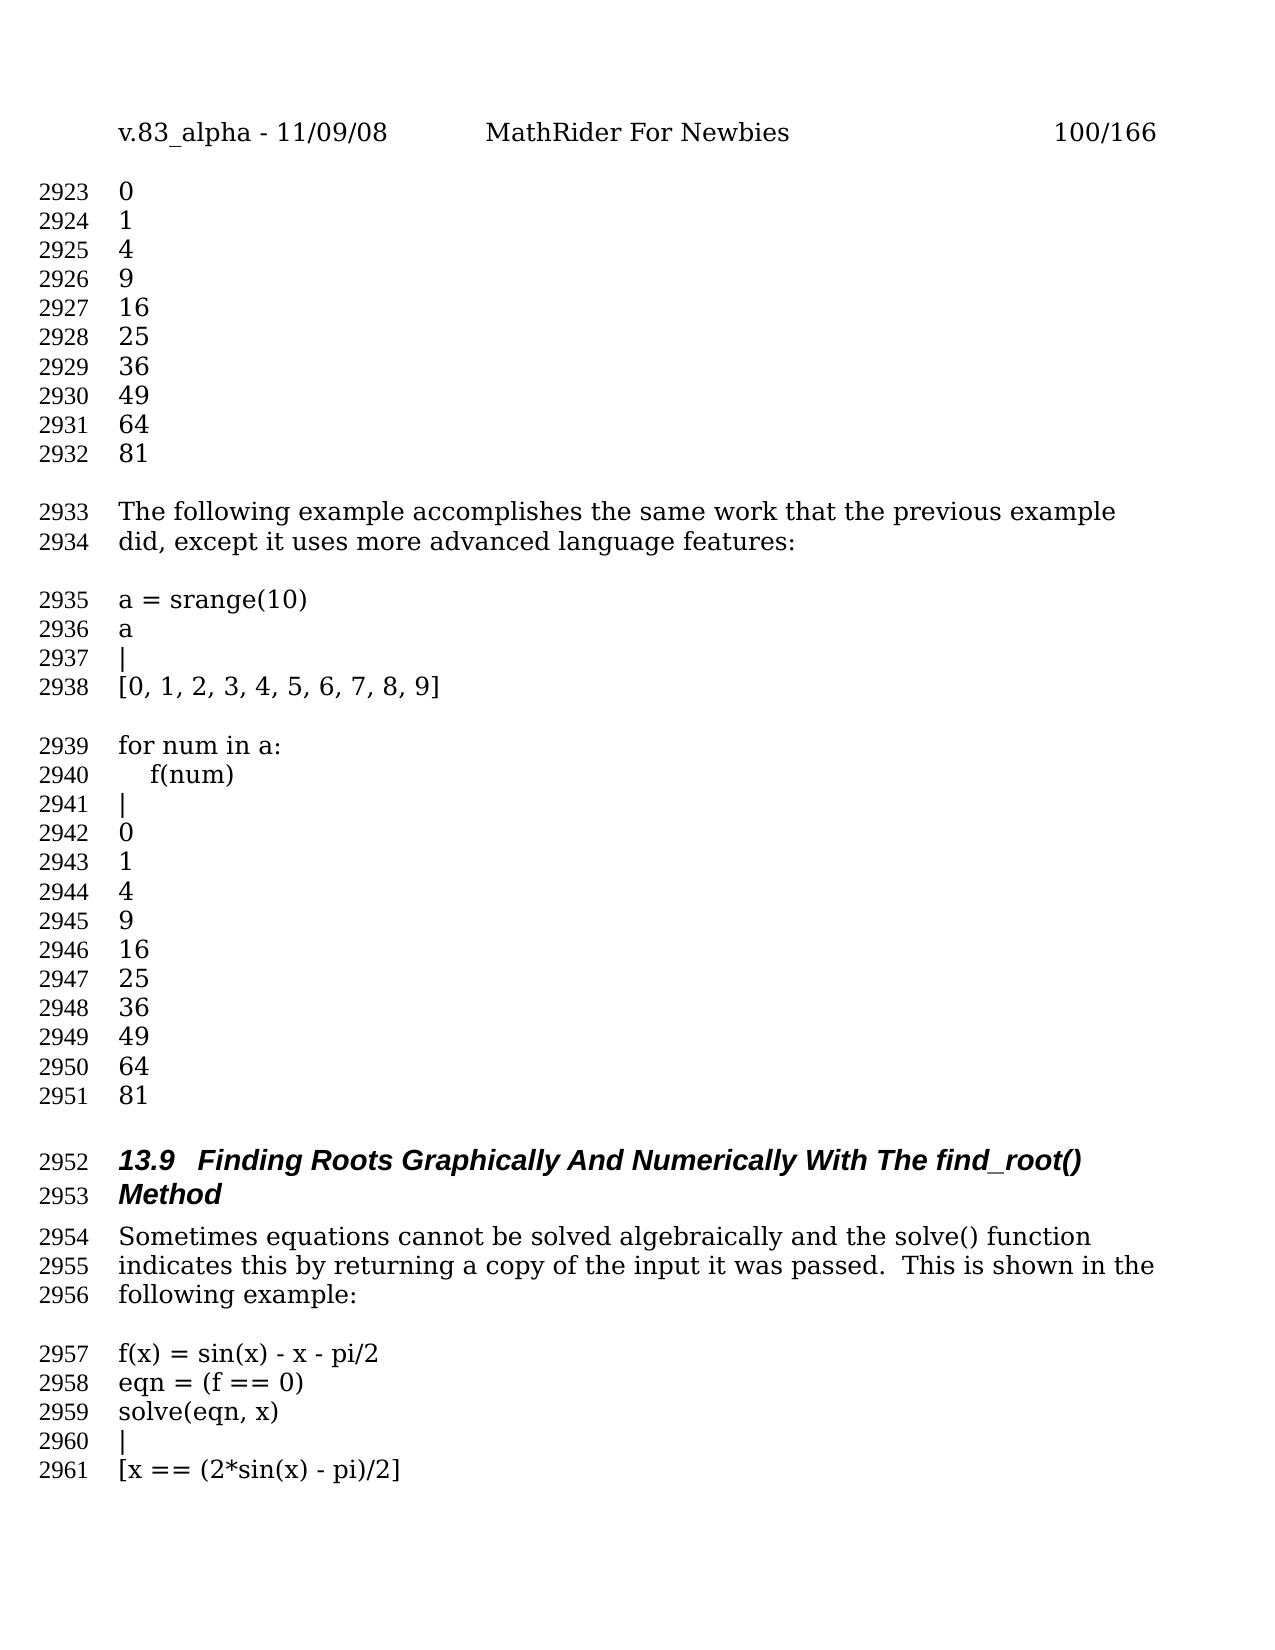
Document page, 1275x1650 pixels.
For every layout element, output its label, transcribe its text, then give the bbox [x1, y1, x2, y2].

text solve(eqn, x) [118, 1397, 1157, 1426]
text eqn = (f == 0) [118, 1368, 1157, 1397]
text 64 [118, 410, 1157, 439]
text 49 [118, 381, 1157, 410]
subtitle Finding Roots Graphically And Numerically With The find_root() Method [118, 1143, 1157, 1210]
text | [118, 789, 1157, 818]
text [x == (2*sin(x) - pi)/2] [118, 1456, 1157, 1485]
text 25 [118, 964, 1157, 993]
text 9 [118, 906, 1157, 935]
text 4 [118, 877, 1157, 906]
text 0 [118, 818, 1157, 848]
text for num in a: [118, 731, 1157, 760]
text f(num) [118, 760, 1157, 789]
text 16 [118, 293, 1157, 323]
text [0, 1, 2, 3, 4, 5, 6, 7, 8, 9] [118, 673, 1157, 702]
text The following example accomplishes the same work that the previous example did, except it uses more advanced language features: [118, 498, 1157, 556]
text | [118, 643, 1157, 673]
text 1 [118, 206, 1157, 235]
text | [118, 1426, 1157, 1456]
text a [118, 614, 1157, 643]
text 0 [118, 177, 1157, 206]
text 25 [118, 323, 1157, 352]
text f(x) = sin(x) - x - pi/2 [118, 1339, 1157, 1368]
text 36 [118, 993, 1157, 1023]
text a = srange(10) [118, 585, 1157, 614]
text Sometimes equations cannot be solved algebraically and the solve() function indicates this by returning a copy of the input it was passed. This is shown in the following example: [118, 1222, 1157, 1310]
text 1 [118, 848, 1157, 877]
text 16 [118, 935, 1157, 964]
text 36 [118, 352, 1157, 381]
text 81 [118, 439, 1157, 468]
text 4 [118, 235, 1157, 264]
text 81 [118, 1081, 1157, 1110]
text 64 [118, 1052, 1157, 1081]
text 9 [118, 264, 1157, 293]
text 49 [118, 1023, 1157, 1052]
